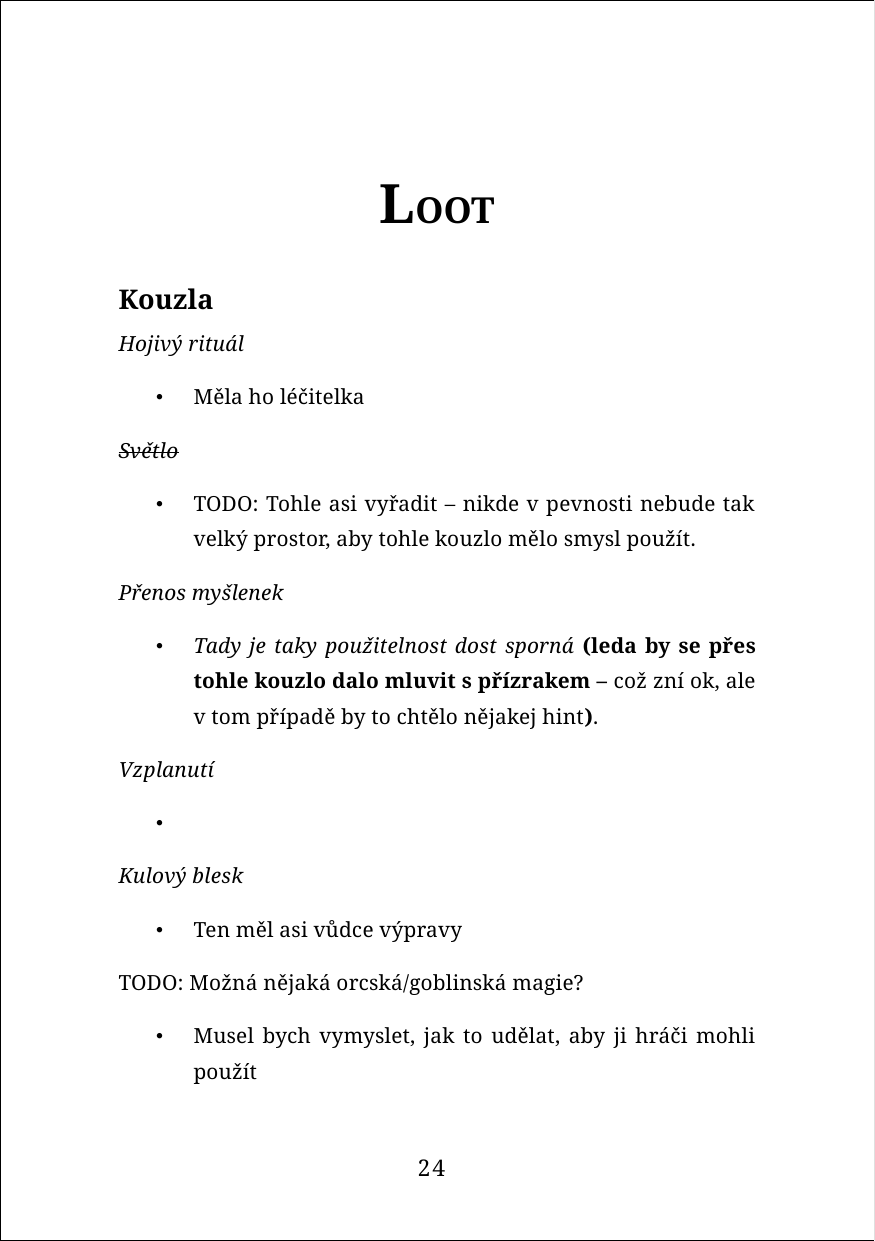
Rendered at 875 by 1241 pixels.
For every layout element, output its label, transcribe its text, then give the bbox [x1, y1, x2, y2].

text Přenos myšlenek [118, 578, 756, 606]
list Tady je taky použitelnost dost sporná (leda by se přes tohle kouzlo dalo mluvit s přízrakem – což zní ok, ale v tom případě by to chtělo nějakej hint). [156, 631, 756, 730]
subtitle Loot [118, 166, 756, 239]
text Světlo [118, 436, 756, 464]
subtitle Kouzla [118, 281, 756, 317]
text Hojivý rituál [118, 329, 756, 358]
list Ten měl asi vůdce výpravy [156, 915, 756, 943]
text Kulový blesk [118, 862, 756, 890]
list TODO: Tohle asi vyřadit – nikde v pevnosti nebude tak velký prostor, aby tohle kouzlo mělo smysl použít. [156, 489, 756, 553]
list Musel bych vymyslet, jak to udělat, aby ji hráči mohli použít [156, 1021, 756, 1085]
list Měla ho léčitelka [156, 382, 756, 411]
text TODO: Možná nějaká orcská/goblinská magie? [118, 968, 756, 997]
text Vzplanutí [118, 755, 756, 784]
